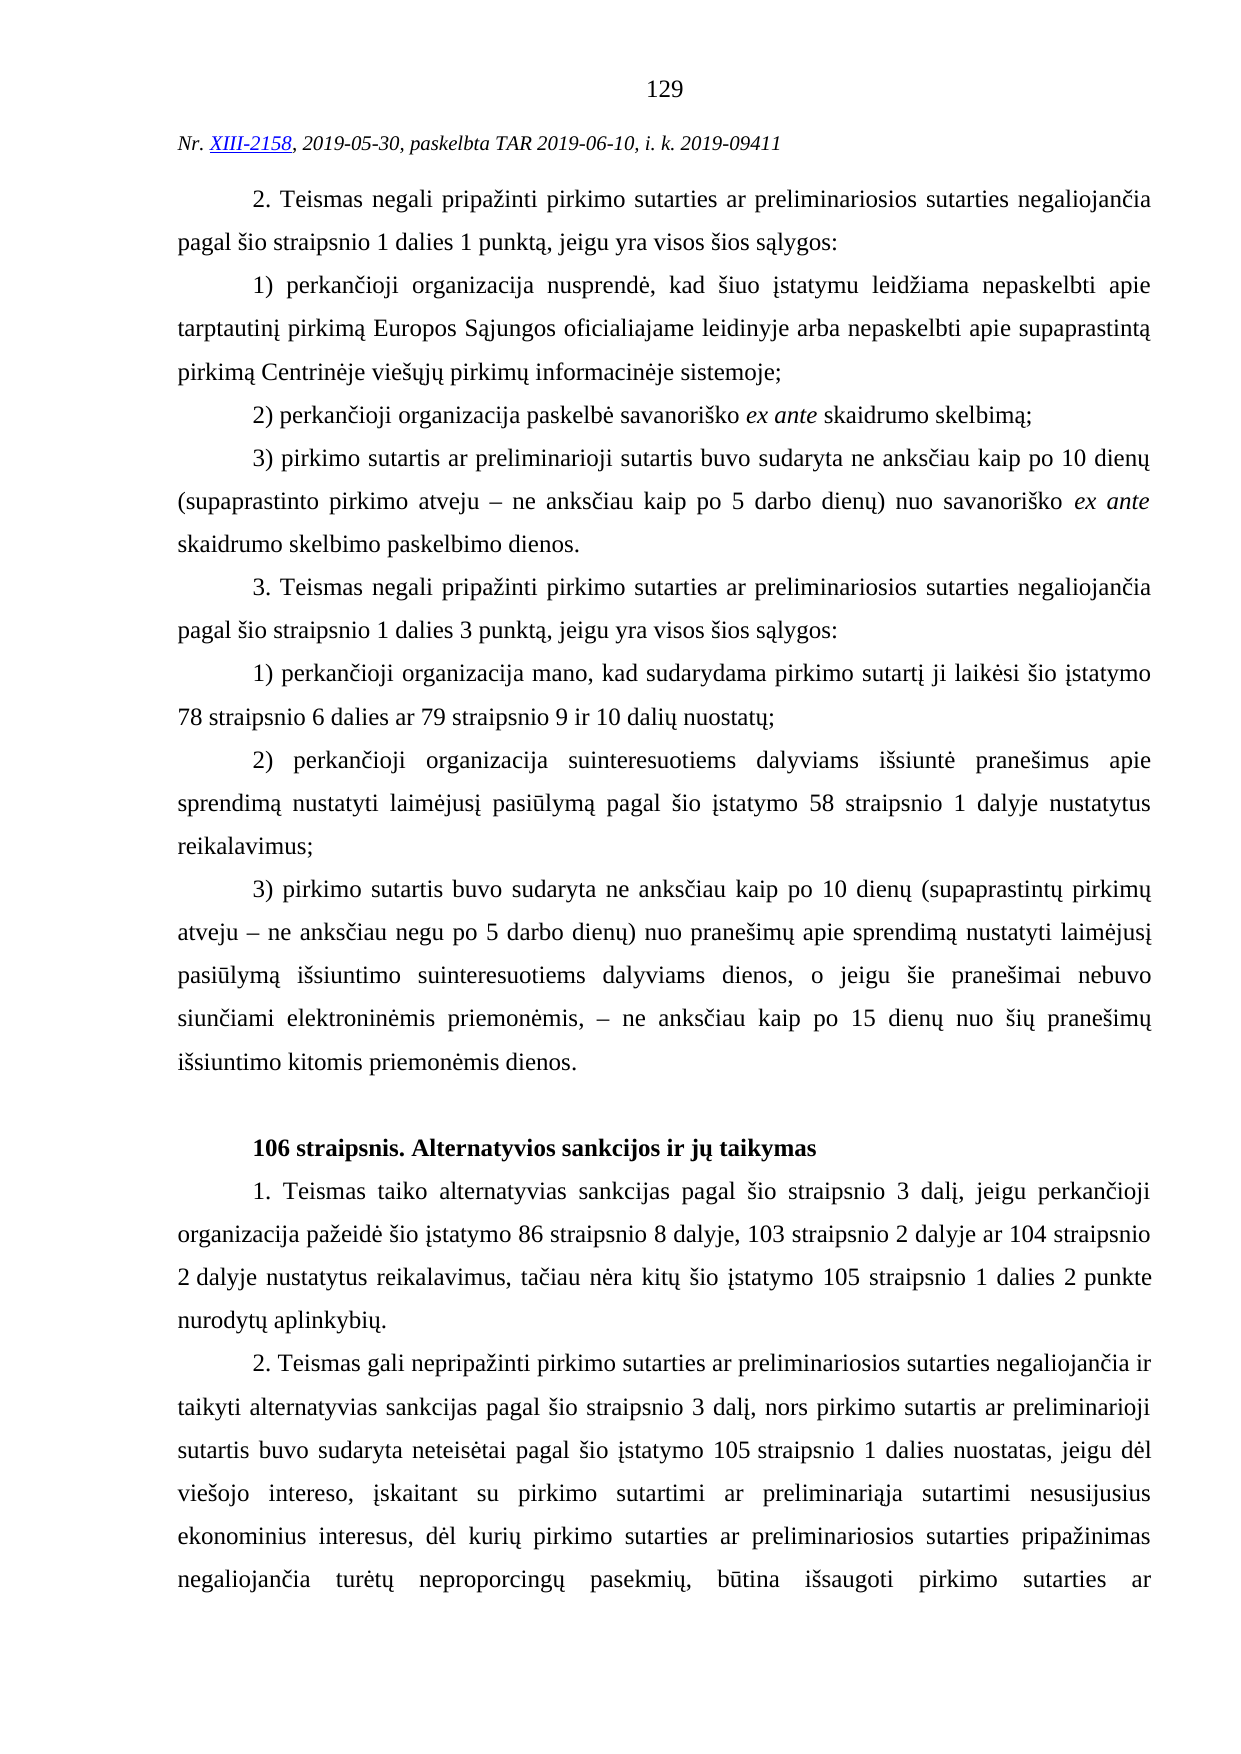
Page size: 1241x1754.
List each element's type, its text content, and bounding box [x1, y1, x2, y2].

text 2. Teismas negali pripažinti pirkimo sutarties ar preliminariosios sutarties negaliojančia pagal šio straipsnio 1 dalies 1 punktą, jeigu yra visos šios sąlygos: [177, 184, 1152, 256]
text 1. Teismas taiko alternatyvias sankcijas pagal šio straipsnio 3 dalį, jeigu perkančioji organizacija pažeidė šio įstatymo 86 straipsnio 8 dalyje, 103 straipsnio 2 dalyje ar 104 straipsnio 2 dalyje nustatytus reikalavimus, tačiau nėra kitų šio įstatymo 105 straipsnio 1 dalies 2 punkte nurodytų aplinkybių. [177, 1176, 1152, 1334]
text 2) perkančioji organizacija suinteresuotiems dalyviams išsiuntė pranešimus apie sprendimą nustatyti laimėjusį pasiūlymą pagal šio įstatymo 58 straipsnio 1 dalyje nustatytus reikalavimus; [177, 745, 1152, 860]
text 3) pirkimo sutartis buvo sudaryta ne anksčiau kaip po 10 dienų (supaprastintų pirkimų atveju – ne anksčiau negu po 5 darbo dienų) nuo pranešimų apie sprendimą nustatyti laimėjusį pasiūlymą išsiuntimo suinteresuotiems dalyviams dienos, o jeigu šie pranešimai nebuvo siunčiami elektroninėmis priemonėmis, – ne anksčiau kaip po 15 dienų nuo šių pranešimų išsiuntimo kitomis priemonėmis dienos. [177, 874, 1152, 1075]
text 3. Teismas negali pripažinti pirkimo sutarties ar preliminariosios sutarties negaliojančia pagal šio straipsnio 1 dalies 3 punktą, jeigu yra visos šios sąlygos: [177, 572, 1152, 644]
text 1) perkančioji organizacija nusprendė, kad šiuo įstatymu leidžiama nepaskelbti apie tarptautinį pirkimą Europos Sąjungos oficialiajame leidinyje arba nepaskelbti apie supaprastintą pirkimą Centrinėje viešųjų pirkimų informacinėje sistemoje; [177, 270, 1152, 385]
text Nr. XIII-2158, 2019-05-30, paskelbta TAR 2019-06-10, i. k. 2019-09411 [177, 131, 1152, 155]
text 106 straipsnis. Alternatyvios sankcijos ir jų taikymas [177, 1133, 1152, 1162]
text 2. Teismas gali nepripažinti pirkimo sutarties ar preliminariosios sutarties negaliojančia ir taikyti alternatyvias sankcijas pagal šio straipsnio 3 dalį, nors pirkimo sutartis ar preliminarioji sutartis buvo sudaryta neteisėtai pagal šio įstatymo 105 straipsnio 1 dalies nuostatas, jeigu dėl viešojo intereso, įskaitant su pirkimo sutartimi ar preliminariąja sutartimi nesusijusius ekonominius interesus, dėl kurių pirkimo sutarties ar preliminariosios sutarties pripažinimas negaliojančia turėtų neproporcingų pasekmių, būtina išsaugoti pirkimo sutarties ar [177, 1348, 1152, 1593]
text 2) perkančioji organizacija paskelbė savanoriško ex ante skaidrumo skelbimą; [177, 400, 1152, 428]
text 1) perkančioji organizacija mano, kad sudarydama pirkimo sutartį ji laikėsi šio įstatymo 78 straipsnio 6 dalies ar 79 straipsnio 9 ir 10 dalių nuostatų; [177, 658, 1152, 730]
text 3) pirkimo sutartis ar preliminarioji sutartis buvo sudaryta ne anksčiau kaip po 10 dienų (supaprastinto pirkimo atveju – ne anksčiau kaip po 5 darbo dienų) nuo savanoriško ex ante skaidrumo skelbimo paskelbimo dienos. [177, 443, 1152, 558]
